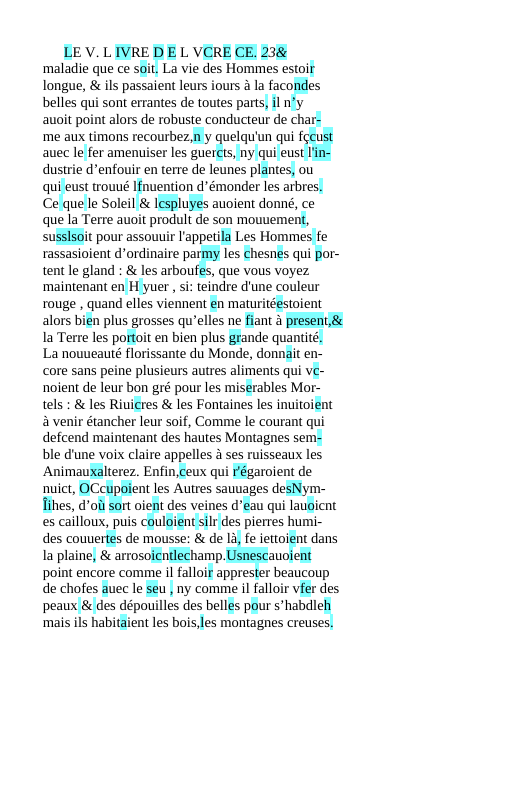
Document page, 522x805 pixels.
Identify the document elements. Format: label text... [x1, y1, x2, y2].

text LE V. L IVRE D E L VCRE CE. 23& maladie que ce soit. La vie des Hommes estoir longue, & ils passaient leurs iours à la facondes belles qui sont errantes de toutes parts, il n’y auoit point alors de robuste conducteur de char- me aux timons recourbez,n y quelqu'un qui fçcust auec le fer amenuiser les guercts, ny qui eust l'in- dustrie d’enfouir en terre de leunes plantes, ou qui eust trouué lfnuention d’émonder les arbres. Ce que le Soleil & lcspluyes auoient donné, ce que la Terre auoit prodult de son mouuement, susslsoit pour assouuir l'appetila Les Hommes fe rassasioient d’ordinaire parmy les chesnes qui por- tent le gland : & les arboufes, que vous voyez maintenant en H yuer , si: teindre d'une couleur rouge , quand elles viennent en maturitéestoient alors bien plus grosses qu’elles ne fiant à present,& la Terre les portoit en bien plus grande quantité. La nouueauté florissante du Monde, donnait en- core sans peine plusieurs autres aliments qui vc- noient de leur bon gré pour les miserables Mor- tels : & les Riuicres & les Fontaines les inuitoient à venir étancher leur soif, Comme le courant qui defcend maintenant des hautes Montagnes sem- ble d'une voix claire appelles à ses ruisseaux les Animauxalterez. Enfin,ceux qui r'égaroient de nuict, OCcupoient les Autres sauuages desNym- Îihes, d’où sort oient des veines d’eau qui lauoicnt es cailloux, puis couloient silr des pierres humi- des couuertes de mousse: & de là, fe iettoient dans la plaine, & arrosoicntlechamp.Usnescauoient point encore comme il falloir apprester beaucoup de chofes auec le seu , ny comme il falloir vfer des peaux & des dépouilles des belles pour s’habdleh mais ils habitaient les bois,les montagnes creuses. [43, 43, 426, 630]
